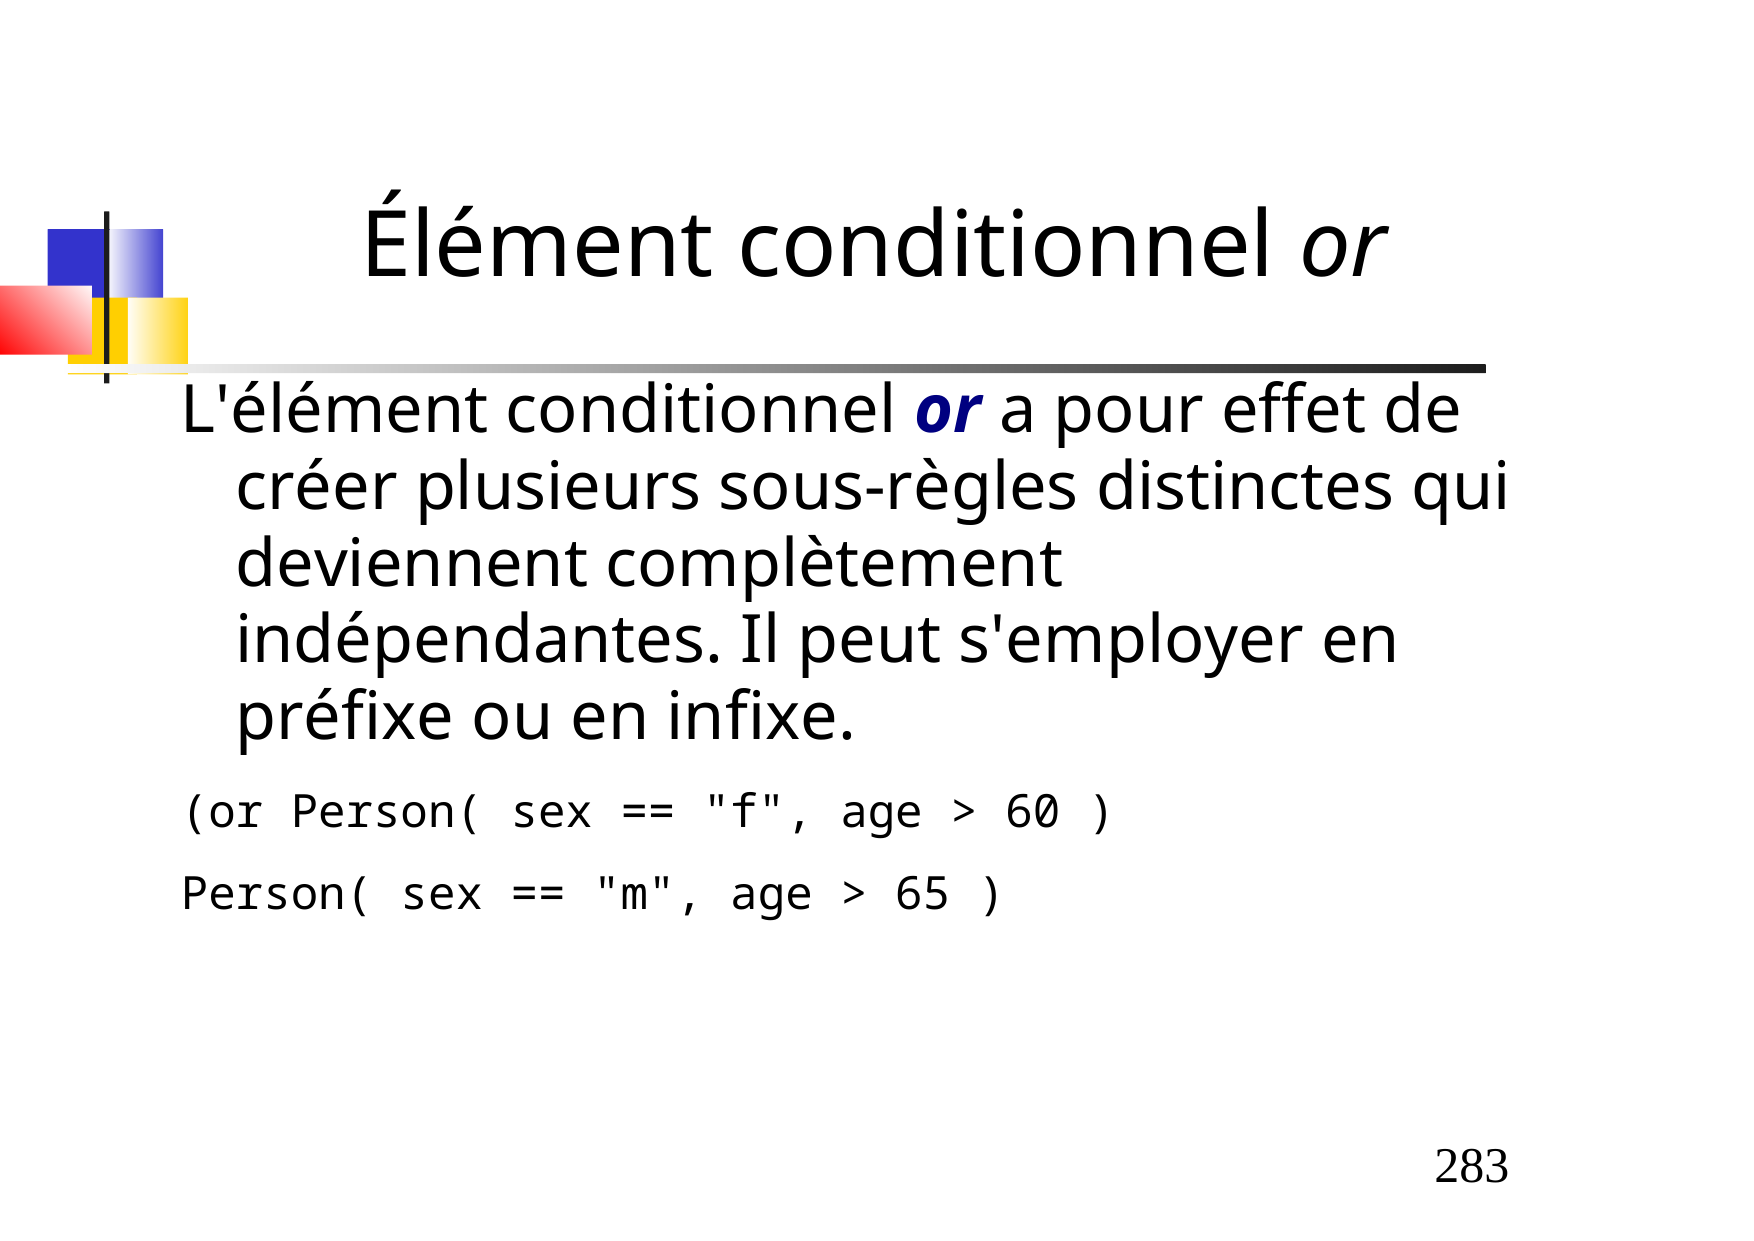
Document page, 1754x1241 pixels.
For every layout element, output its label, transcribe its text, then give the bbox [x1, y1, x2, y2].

title Élément conditionnel or [179, 147, 1569, 344]
list L'élément conditionnel or a pour effet de créer plusieurs sous-règles distinctes qui deviennent complètement indépendantes. Il peut s'employer en préfixe ou en infixe. (or Person( sex == "f", age > 60 ) Person( sex == "m", age > 65 ) [179, 371, 1569, 1071]
